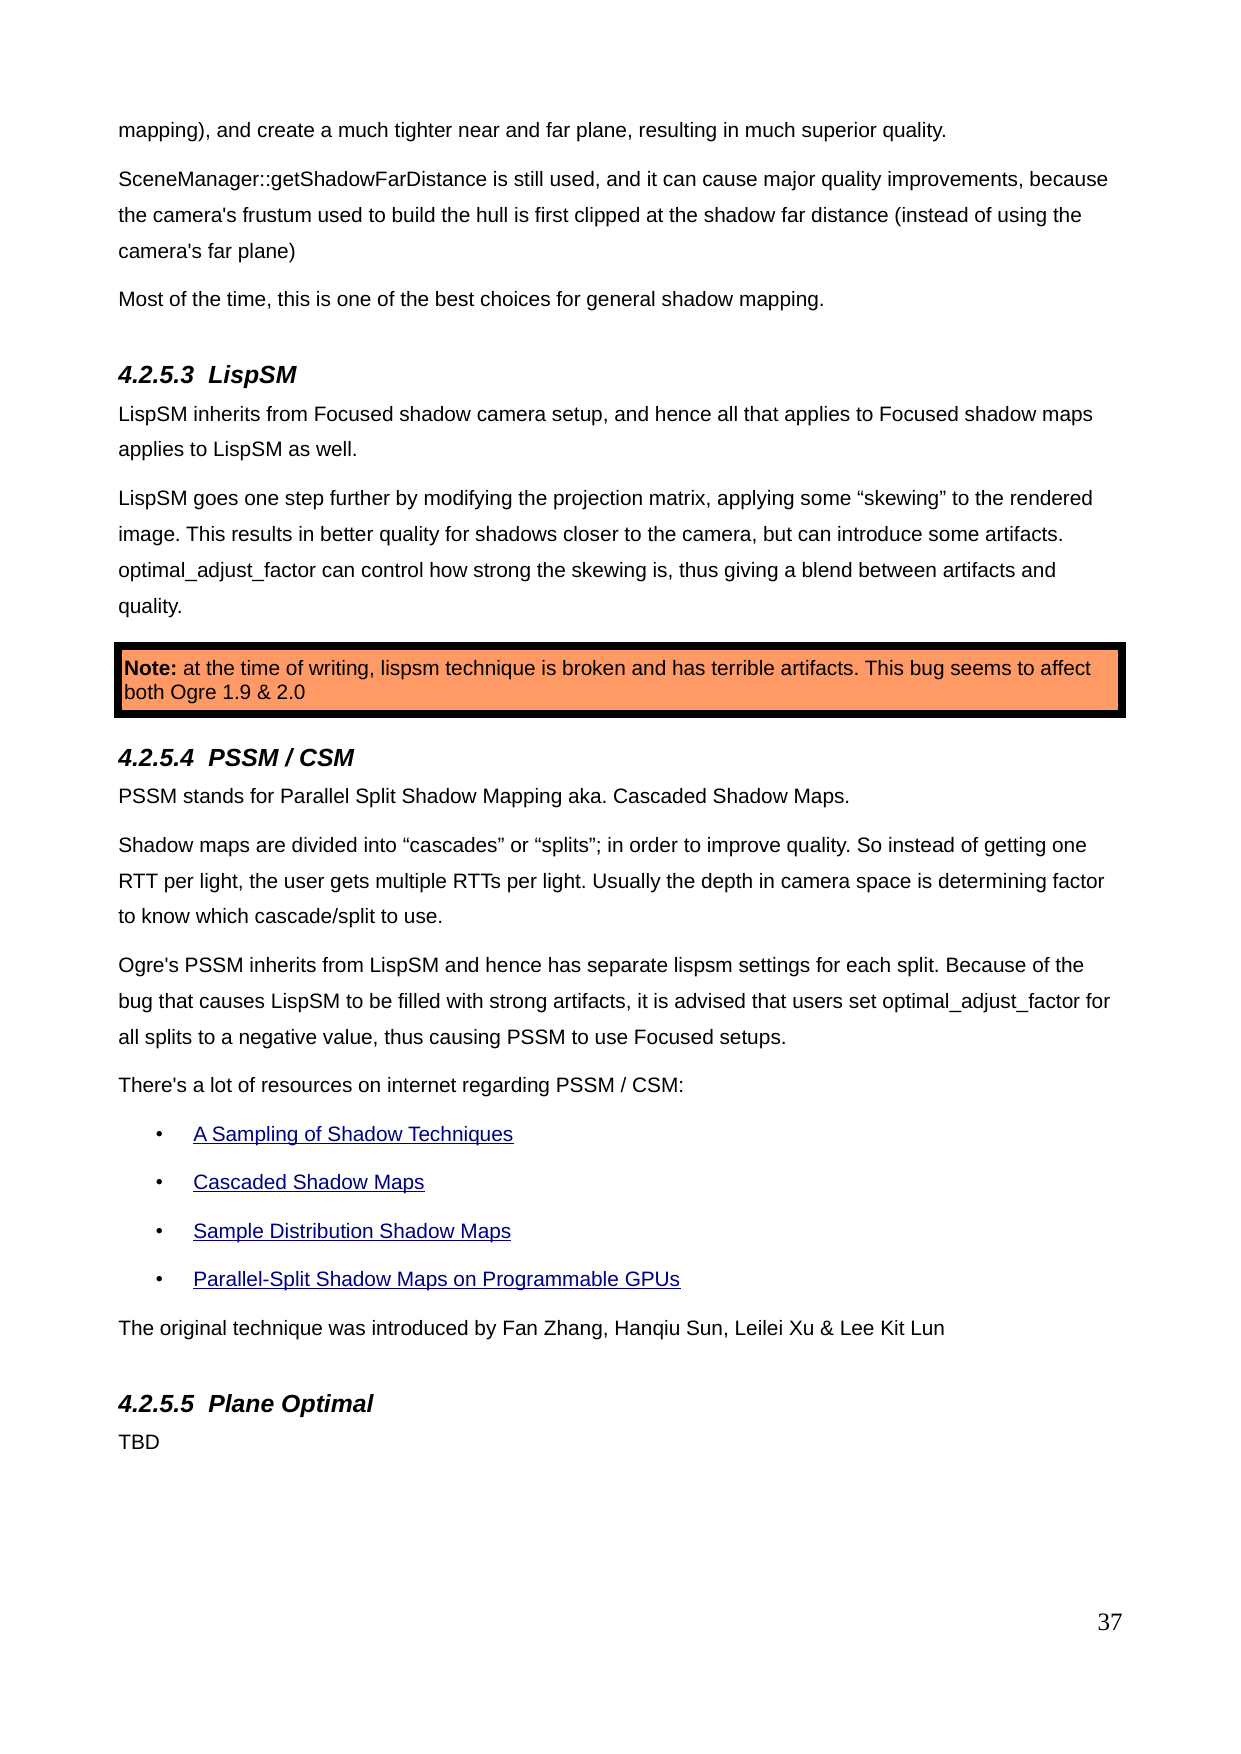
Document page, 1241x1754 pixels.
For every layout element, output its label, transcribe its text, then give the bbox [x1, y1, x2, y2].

text Most of the time, this is one of the best choices for general shadow mapping. [118, 287, 1122, 311]
text LispSM inherits from Focused shadow camera setup, and hence all that applies to Focused shadow maps applies to LispSM as well. [118, 401, 1122, 461]
text TBD [118, 1430, 1122, 1454]
text Ogre's PSSM inherits from LispSM and hence has separate lispsm settings for each split. Because of the bug that causes LispSM to be filled with strong artifacts, it is advised that users set optimal_adjust_factor for all splits to a negative value, thus causing PSSM to use Focused setups. [118, 953, 1122, 1049]
text LispSM goes one step further by modifying the projection matrix, applying some “skewing” to the rendered image. This results in better quality for shadows closer to the camera, but can introduce some artifacts. optimal_adjust_factor can control how strong the skewing is, thus giving a blend between artifacts and quality. [118, 486, 1122, 617]
text The original technique was introduced by Fan Zhang, Hanqiu Sun, Leilei Xu & Lee Kit Lun [118, 1316, 1122, 1340]
list A Sampling of Shadow Techniques [156, 1122, 1122, 1146]
text mapping), and create a much tighter near and far plane, resulting in much superior quality. [118, 118, 1122, 142]
text There's a lot of resources on internet regarding PSSM / CSM: [118, 1073, 1122, 1097]
list Sample Distribution Shadow Maps [156, 1219, 1122, 1243]
list Cascaded Shadow Maps [156, 1170, 1122, 1194]
subtitle Plane Optimal [118, 1389, 1122, 1418]
text SceneManager::getShadowFarDistance is still used, and it can cause major quality improvements, because the camera's frustum used to build the hull is first clipped at the shadow far distance (instead of using the camera's far plane) [118, 167, 1122, 262]
subtitle LispSM [118, 360, 1122, 389]
list Parallel-Split Shadow Maps on Programmable GPUs [156, 1267, 1122, 1291]
text Shadow maps are divided into “cascades” or “splits”; in order to improve quality. So instead of getting one RTT per light, the user gets multiple RTTs per light. Usually the depth in camera space is determining factor to know which cascade/split to use. [118, 832, 1122, 928]
subtitle PSSM / CSM [118, 743, 1122, 772]
table_header Note: at the time of writing, lispsm technique is broken and has terrible artifacts. This bug seems to affect both Ogre 1.9 & 2.0 [122, 650, 1118, 710]
text PSSM stands for Parallel Split Shadow Mapping aka. Cascaded Shadow Maps. [118, 784, 1122, 808]
